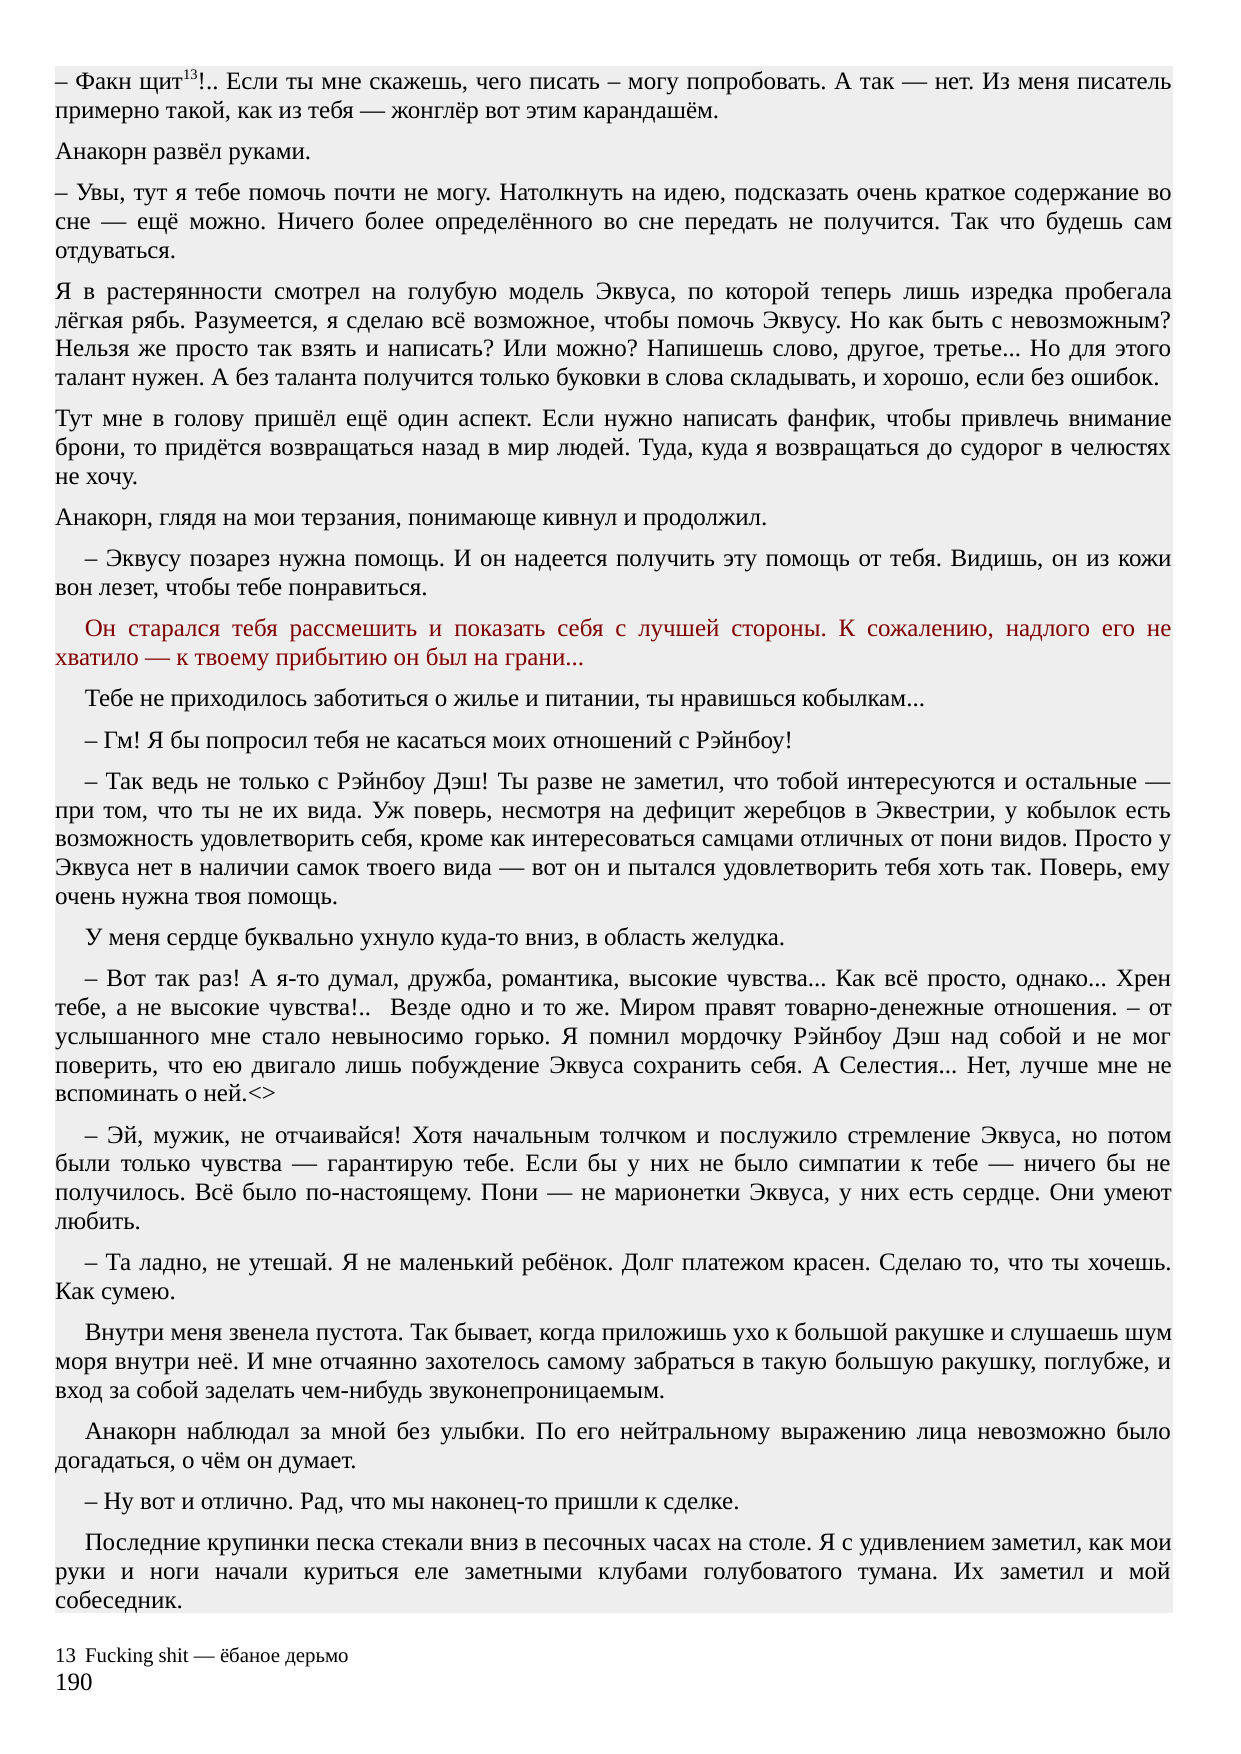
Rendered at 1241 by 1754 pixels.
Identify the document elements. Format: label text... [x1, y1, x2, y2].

text Тебе не приходилось заботиться о жилье и питании, ты нравишься кобылкам... [55, 683, 1173, 712]
text – Вот так раз! А я-то думал, дружба, романтика, высокие чувства... Как всё просто, однако... Хрен тебе, а не высокие чувства!.. Везде одно и то же. Миром правят товарно-денежные отношения. – от услышанного мне стало невыносимо горько. Я помнил мордочку Рэйнбоу Дэш над собой и не мог поверить, что ею двигало лишь побуждение Эквуса сохранить себя. А Селестия... Нет, лучше мне не вспоминать о ней.<> [55, 963, 1173, 1107]
text У меня сердце буквально ухнуло куда-то вниз, в область желудка. [55, 922, 1173, 951]
text – Эй, мужик, не отчаивайся! Хотя начальным толчком и послужило стремление Эквуса, но потом были только чувства — гарантирую тебе. Если бы у них не было симпатии к тебе — ничего бы не получилось. Всё было по-настоящему. Пони — не марионетки Эквуса, у них есть сердце. Они умеют любить. [55, 1120, 1173, 1235]
text Внутри меня звенела пустота. Так бывает, когда приложишь ухо к большой ракушке и слушаешь шум моря внутри неё. И мне отчаянно захотелось самому забраться в такую большую ракушку, поглубже, и вход за собой заделать чем-нибудь звуконепроницаемым. [55, 1317, 1173, 1403]
text – Гм! Я бы попросил тебя не касаться моих отношений с Рэйнбоу! [55, 725, 1173, 753]
text Анакорн наблюдал за мной без улыбки. По его нейтральному выражению лица невозможно было догадаться, о чём он думает. [55, 1416, 1173, 1473]
text Тут мне в голову пришёл ещё один аспект. Если нужно написать фанфик, чтобы привлечь внимание брони, то придётся возвращаться назад в мир людей. Туда, куда я возвращаться до судорог в челюстях не хочу. [55, 403, 1173, 490]
text – Факн щит!.. Если ты мне скажешь, чего писать – могу попробовать. А так — нет. Из меня писатель примерно такой, как из тебя — жонглёр вот этим карандашём. [55, 66, 1173, 123]
text Анакорн, глядя на мои терзания, понимающе кивнул и продолжил. [55, 502, 1173, 531]
text Он старался тебя рассмешить и показать себя с лучшей стороны. К сожалению, надлого его не хватило — к твоему прибытию он был на грани... [55, 613, 1173, 671]
text – Эквусу позарез нужна помощь. И он надеется получить эту помощь от тебя. Видишь, он из кожи вон лезет, чтобы тебе понравиться. [55, 543, 1173, 601]
text – Увы, тут я тебе помочь почти не могу. Натолкнуть на идею, подсказать очень краткое содержание во сне — ещё можно. Ничего более определённого во сне передать не получится. Так что будешь сам отдуваться. [55, 177, 1173, 263]
text Анакорн развёл руками. [55, 136, 1173, 165]
text – Та ладно, не утешай. Я не маленький ребёнок. Долг платежом красен. Сделаю то, что ты хочешь. Как сумею. [55, 1247, 1173, 1305]
text – Ну вот и отлично. Рад, что мы наконец-то пришли к сделке. [55, 1486, 1173, 1515]
text Я в растерянности смотрел на голубую модель Эквуса, по которой теперь лишь изредка пробегала лёгкая рябь. Разумеется, я сделаю всё возможное, чтобы помочь Эквусу. Но как быть с невозможным? Нельзя же просто так взять и написать? Или можно? Напишешь слово, другое, третье... Но для этого талант нужен. А без таланта получится только буковки в слова складывать, и хорошо, если без ошибок. [55, 276, 1173, 391]
text Последние крупинки песка стекали вниз в песочных часах на столе. Я с удивлением заметил, как мои руки и ноги начали куриться еле заметными клубами голубоватого тумана. Их заметил и мой собеседник. [55, 1527, 1173, 1613]
text – Так ведь не только с Рэйнбоу Дэш! Ты разве не заметил, что тобой интересуются и остальные — при том, что ты не их вида. Уж поверь, несмотря на дефицит жеребцов в Эквестрии, у кобылок есть возможность удовлетворить себя, кроме как интересоваться самцами отличных от пони видов. Просто у Эквуса нет в наличии самок твоего вида — вот он и пытался удовлетворить тебя хоть так. Поверь, ему очень нужна твоя помощь. [55, 766, 1173, 910]
text Fucking shit — ёбаное дерьмо [55, 1642, 1173, 1667]
